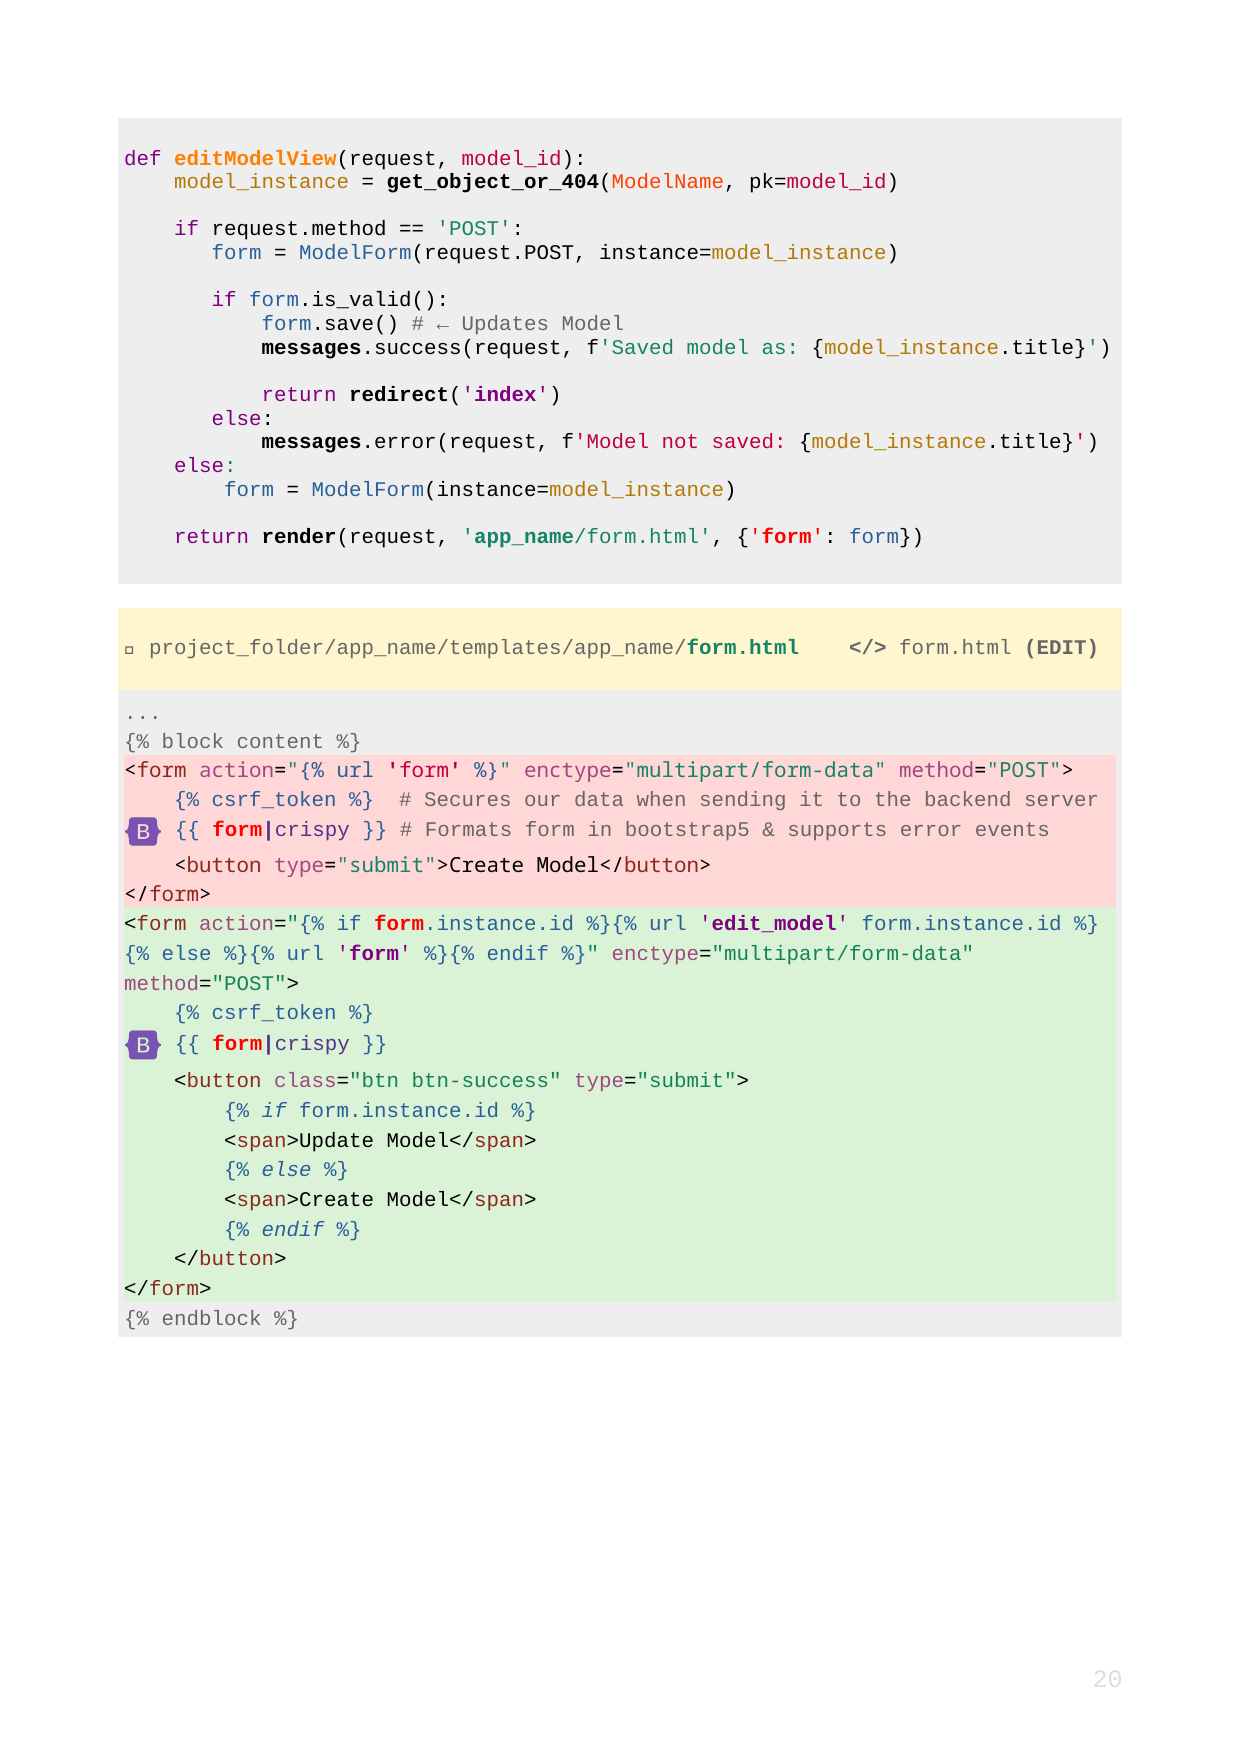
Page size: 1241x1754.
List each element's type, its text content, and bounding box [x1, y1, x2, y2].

table_header 📝 project_folder/app_name/templates/app_name/form.html </> form.html (EDIT) [118, 608, 1122, 690]
table_cell def editModelView(request, model_id): model_instance = get_object_or_404(ModelName, pk=model_id) if request.method == 'POST': form = ModelForm(request.POST, instance=model_instance) if form.is_valid(): form.save() # ← Updates Model messages.success(request, f'Saved model as: {model_instance.title}') return redirect('index') else: messages.error(request, f'Model not saved: {model_instance.title}') else: form = ModelForm(instance=model_instance) return render(request, 'app_name/form.html', {'form': form}) [118, 118, 1122, 584]
picture [123, 1026, 163, 1065]
subtitle Register and login new users [118, 1362, 1122, 1391]
picture [123, 812, 163, 851]
table_cell ... {% block content %} <form action="{% url 'form' %}" enctype="multipart/form-data" method="POST"> {% csrf_token %} # Secures our data when sending it to the backend server {{ form|crispy }} # Formats form in bootstrap5 & supports error events <button type="submit">Create Model</button> </form> <form action="{% if form.instance.id %}{% url 'edit_model' form.instance.id %}{% else %}{% url 'form' %}{% endif %}" enctype="multipart/form-data" method="POST"> {% csrf_token %} {{ form|crispy }} <button class="btn btn-success" type="submit"> {% if form.instance.id %} <span>Update Model</span> {% else %} <span>Create Model</span> {% endif %} </button> </form> {% endblock %} [118, 690, 1122, 1337]
